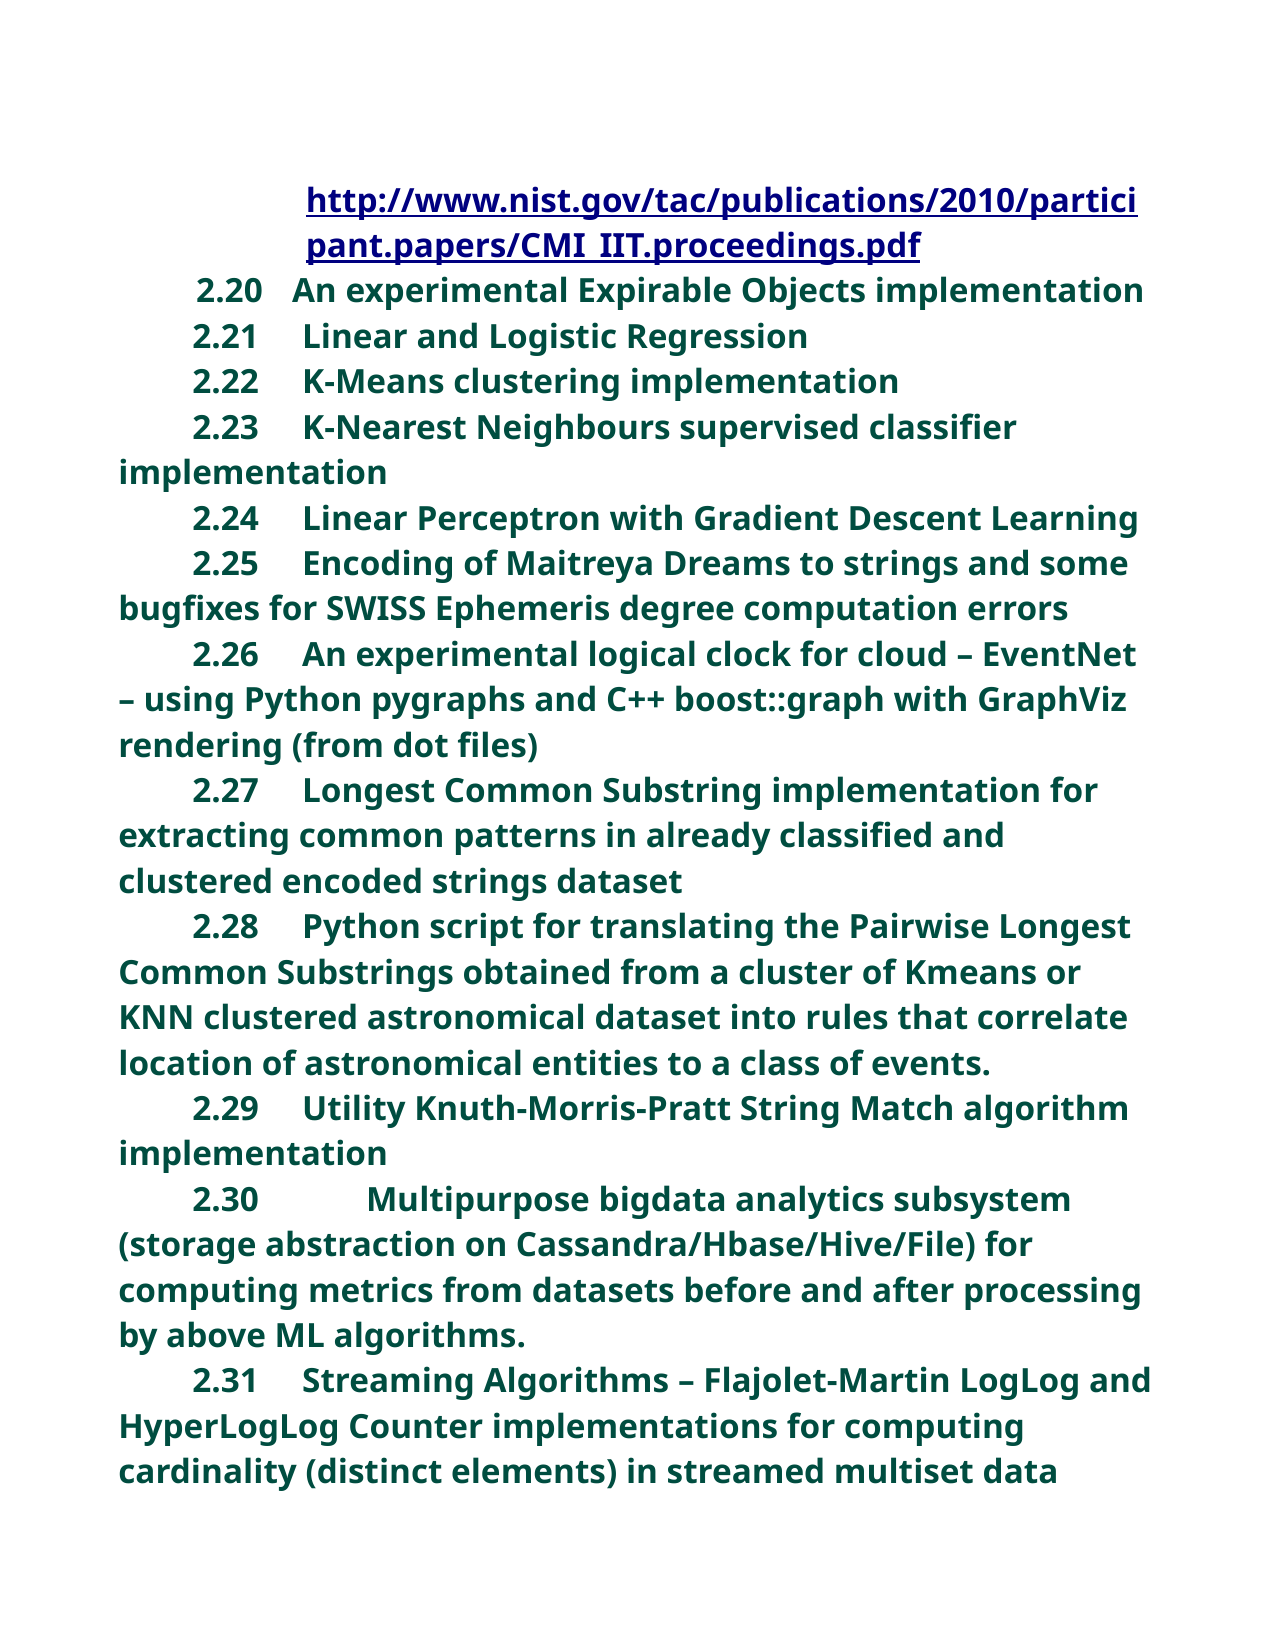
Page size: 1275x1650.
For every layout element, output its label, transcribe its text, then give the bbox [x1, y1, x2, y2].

text 2.24 Linear Perceptron with Gradient Descent Learning [118, 494, 1157, 540]
text 2.31 Streaming Algorithms – Flajolet-Martin LogLog and HyperLogLog Counter implementations for computing cardinality (distinct elements) in streamed multiset data [118, 1357, 1157, 1493]
text 2.29 Utility Knuth-Morris-Pratt String Match algorithm implementation [118, 1085, 1157, 1176]
text 2.26 An experimental logical clock for cloud – EventNet – using Python pygraphs and C++ boost::graph with GraphViz rendering (from dot files) [118, 631, 1157, 767]
text 2.28 Python script for translating the Pairwise Longest Common Substrings obtained from a cluster of Kmeans or KNN clustered astronomical dataset into rules that correlate location of astronomical entities to a class of events. [118, 903, 1157, 1085]
text 2.25 Encoding of Maitreya Dreams to strings and some bugfixes for SWISS Ephemeris degree computation errors [118, 540, 1157, 631]
text 2.20 An experimental Expirable Objects implementation [118, 267, 1157, 313]
text 2.27 Longest Common Substring implementation for extracting common patterns in already classified and clustered encoded strings dataset [118, 767, 1157, 903]
text 2.21 Linear and Logistic Regression [118, 313, 1157, 358]
text 2.22 K-Means clustering implementation [118, 358, 1157, 403]
text 2.30 Multipurpose bigdata analytics subsystem (storage abstraction on Cassandra/Hbase/Hive/File) for computing metrics from datasets before and after processing by above ML algorithms. [118, 1176, 1157, 1357]
text 2.23 K-Nearest Neighbours supervised classifier implementation [118, 403, 1157, 494]
list http://www.nist.gov/tac/publications/2010/participant.papers/CMI_IIT.proceedings.pdf [268, 176, 1157, 267]
